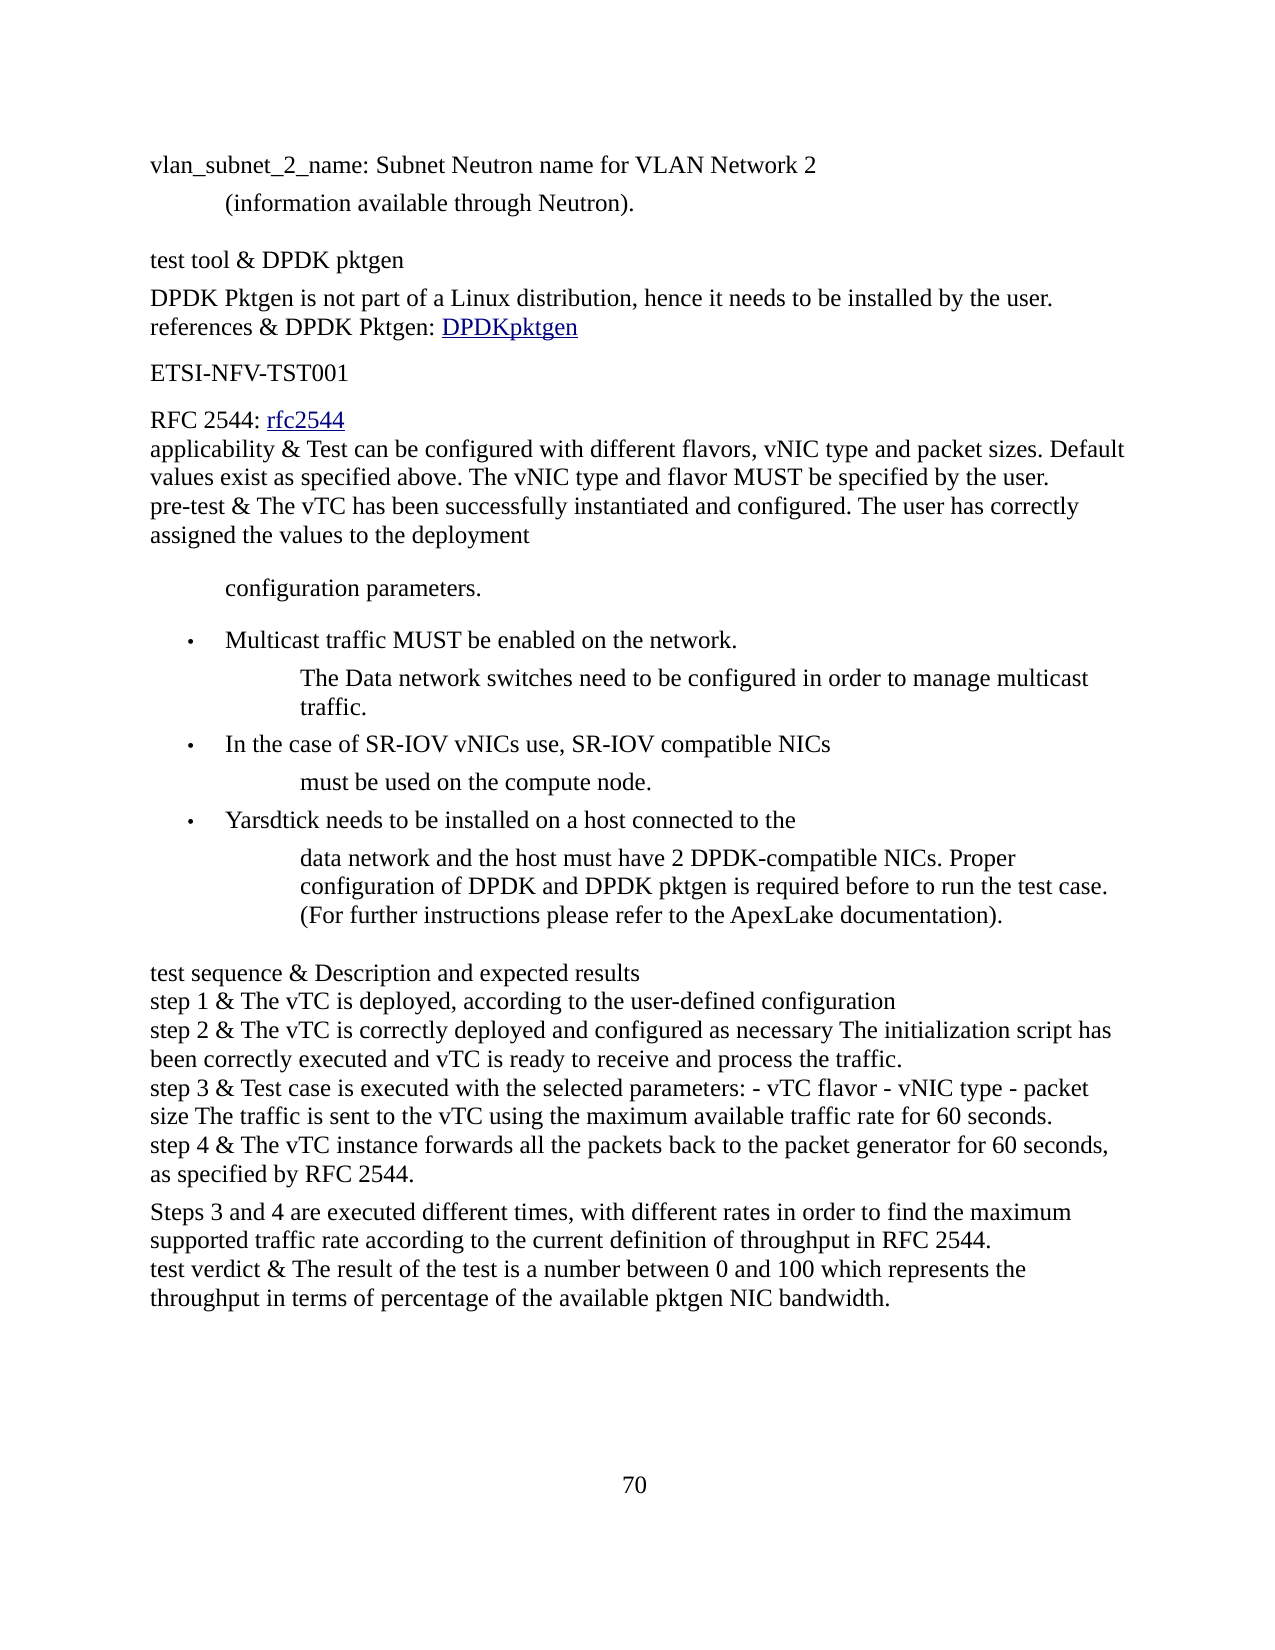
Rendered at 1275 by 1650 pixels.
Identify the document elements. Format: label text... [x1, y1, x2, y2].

text Steps 3 and 4 are executed different times, with different rates in order to find the maximum supported traffic rate according to the current definition of throughput in RFC 2544. test verdict & The result of the test is a number between 0 and 100 which represents the throughput in terms of percentage of the available pktgen NIC bandwidth. [150, 1197, 1125, 1340]
text vlan_subnet_2_name: Subnet Neutron name for VLAN Network 2 [150, 150, 1125, 179]
text ETSI-NFV-TST001 [150, 358, 1125, 387]
list must be used on the compute node. [262, 767, 1125, 796]
list data network and the host must have 2 DPDK-compatible NICs. Proper configuration of DPDK and DPDK pktgen is required before to run the test case. (For further instructions please refer to the ApexLake documentation). [262, 843, 1125, 929]
list The Data network switches need to be configured in order to manage multicast traffic. [262, 663, 1125, 721]
list Yarsdtick needs to be installed on a host connected to the [187, 805, 1125, 834]
text test tool & DPDK pktgen [150, 216, 1125, 274]
list In the case of SR-IOV vNICs use, SR-IOV compatible NICs [187, 729, 1125, 758]
text test sequence & Description and expected results step 1 & The vTC is deployed, according to the user-defined configuration step 2 & The vTC is correctly deployed and configured as necessary The initialization script has been correctly executed and vTC is ready to receive and process the traffic. step 3 & Test case is executed with the selected parameters: - vTC flavor - vNIC type - packet size The traffic is sent to the vTC using the maximum available traffic rate for 60 seconds. step 4 & The vTC instance forwards all the packets back to the packet generator for 60 seconds, as specified by RFC 2544. [150, 929, 1125, 1188]
text DPDK Pktgen is not part of a Linux distribution, hence it needs to be installed by the user. references & DPDK Pktgen: DPDKpktgen [150, 283, 1125, 340]
list Multicast traffic MUST be enabled on the network. [187, 625, 1125, 654]
text (information available through Neutron). [225, 188, 1125, 216]
text RFC 2544: rfc2544 applicability & Test can be configured with different flavors, vNIC type and packet sizes. Default values exist as specified above. The vNIC type and flavor MUST be specified by the user. pre-test & The vTC has been successfully instantiated and configured. The user has correctly assigned the values to the deployment [150, 405, 1125, 549]
text configuration parameters. [225, 573, 1125, 601]
